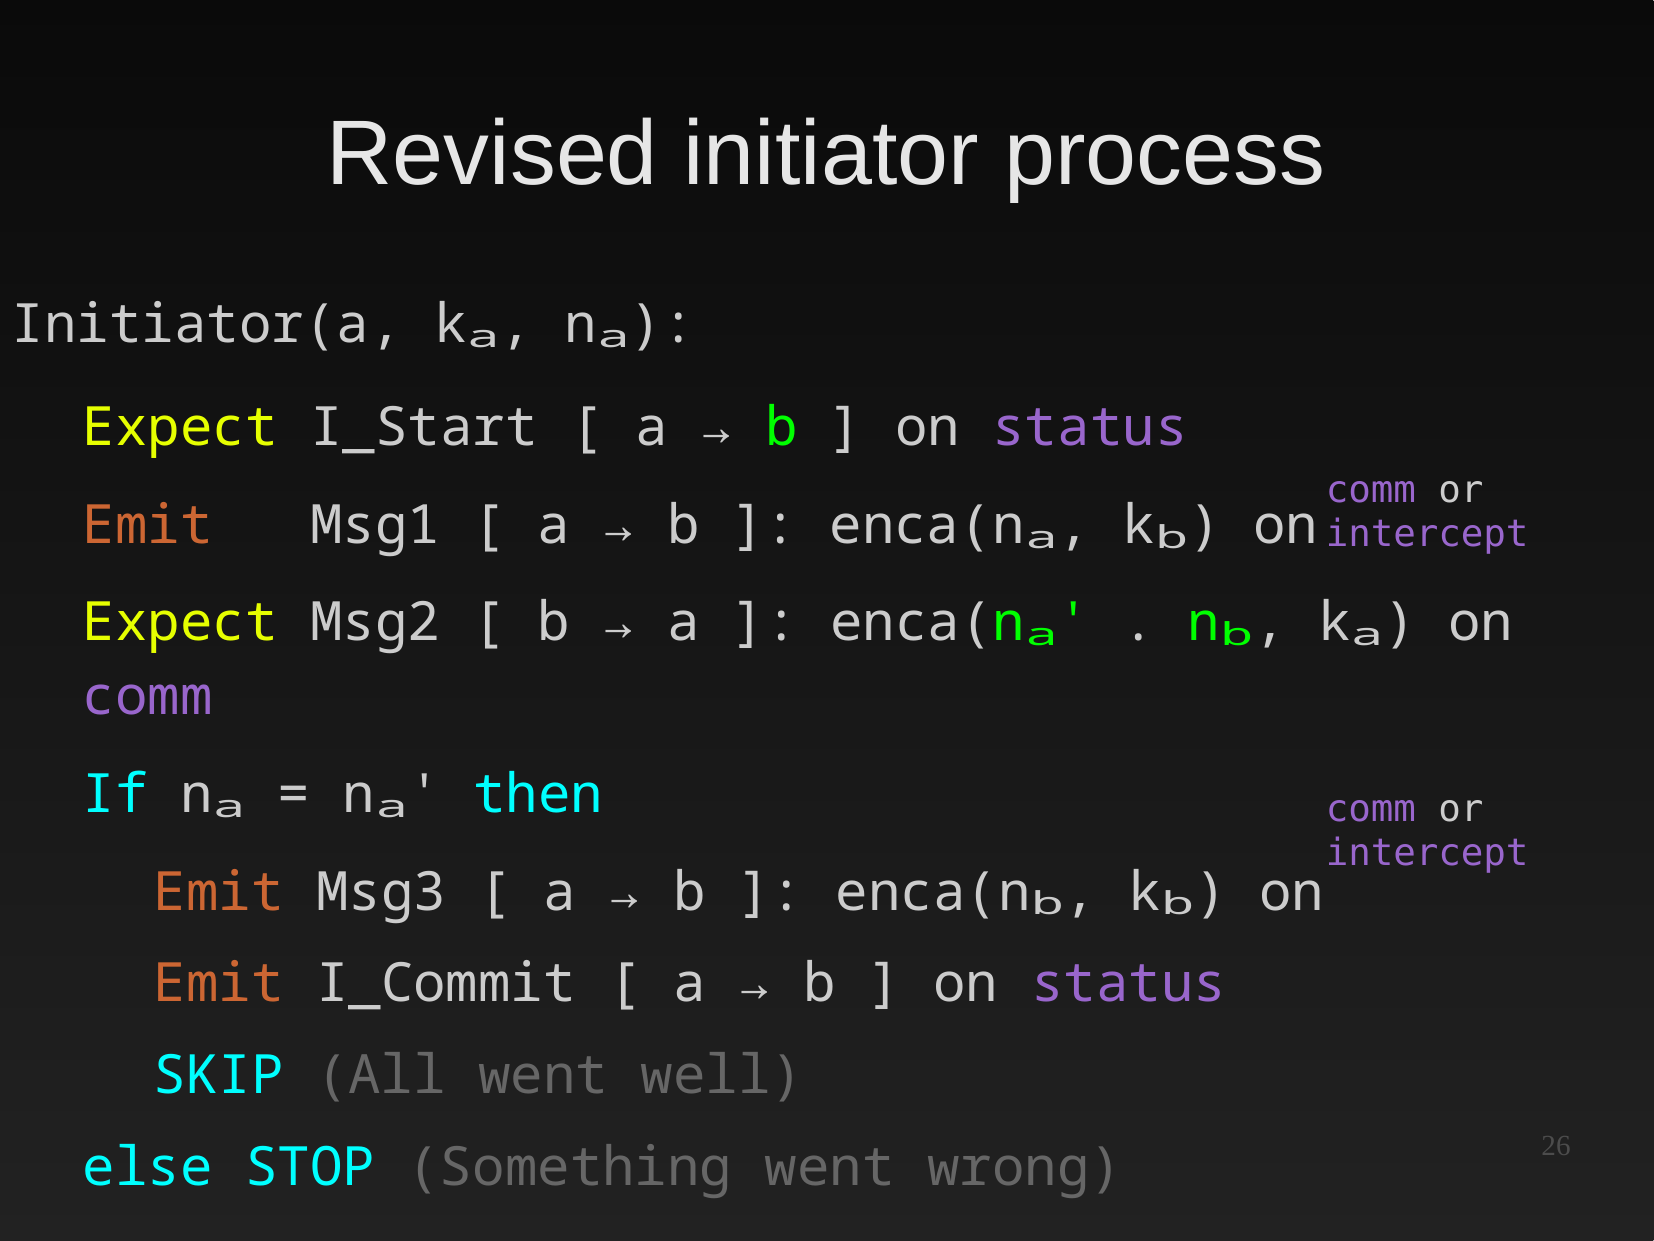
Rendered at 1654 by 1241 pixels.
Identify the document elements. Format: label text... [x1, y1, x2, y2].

text_box comm or intercept [1311, 460, 1642, 563]
list Initiator(a, ka, na): Expect I_Start [ a → b ] on status Emit Msg1 [ a → b ]: enca(na, kb) on Expect Msg2 [ b → a ]: enca(na' . nb, ka) on comm If na = na' then Emit Msg3 [ a → b ]: enca(nb, kb) on Emit I_Commit [ a → b ] on status SKIP (All went well) else STOP (Something went wrong) [0, 284, 1654, 1229]
text_box comm or intercept [1311, 779, 1642, 882]
title Revised initiator process [82, 49, 1571, 257]
